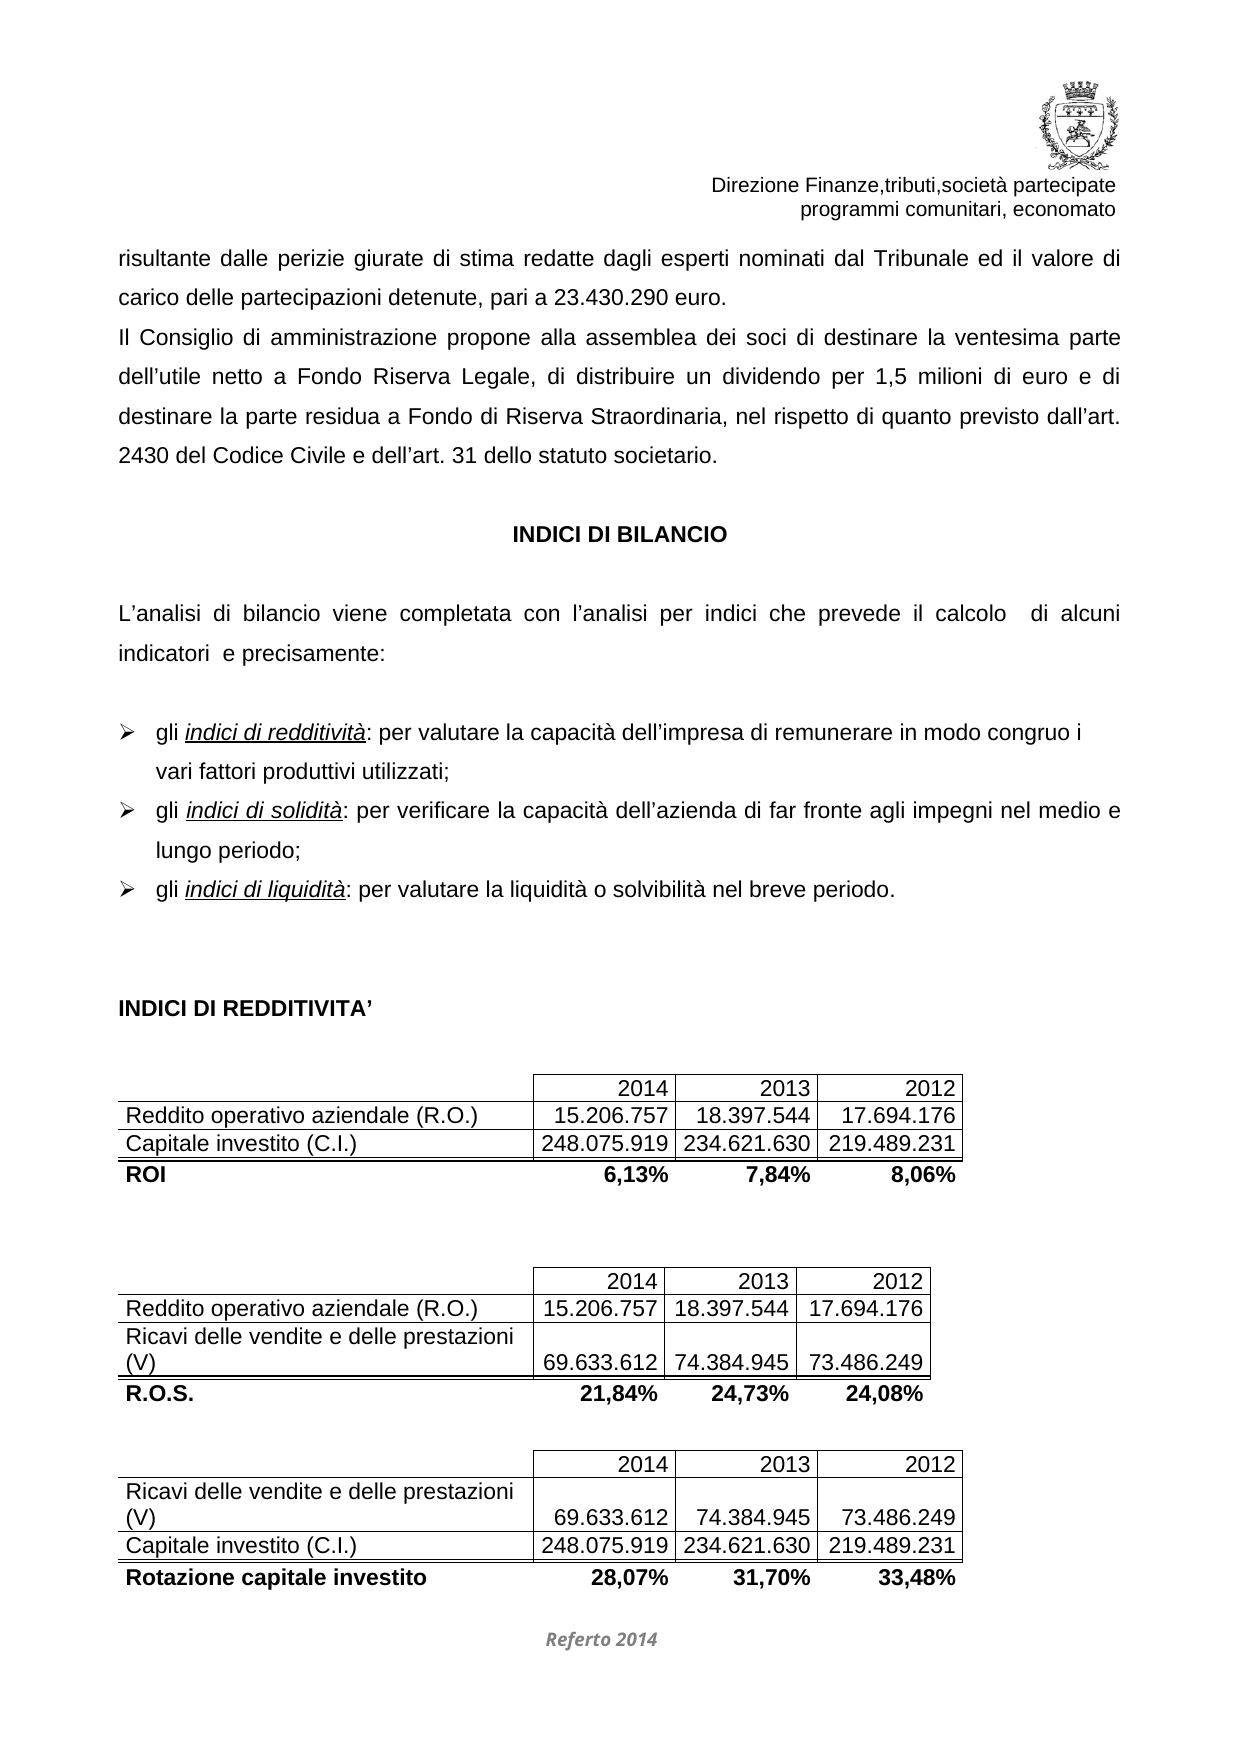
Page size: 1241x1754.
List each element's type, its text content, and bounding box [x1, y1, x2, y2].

table_cell 31,70% [676, 1563, 818, 1590]
text risultante dalle perizie giurate di stima redatte dagli esperti nominati dal Tribunale ed il valore di carico delle partecipazioni detenute, pari a 23.430.290 euro. [118, 245, 1122, 311]
table_header 2013 [676, 1075, 817, 1101]
table_cell Ricavi delle vendite e delle prestazioni (V) [118, 1478, 533, 1531]
table_cell 248.075.919 [534, 1130, 675, 1157]
table_header 2012 [818, 1451, 962, 1477]
table_header 2014 [534, 1268, 664, 1294]
table_cell Rotazione capitale investito [118, 1563, 533, 1590]
table_cell Reddito operativo aziendale (R.O.) [118, 1102, 533, 1129]
table_cell 234.621.630 [676, 1532, 817, 1559]
table_cell 24,08% [796, 1380, 930, 1406]
table_header 2012 [797, 1268, 930, 1294]
text Il Consiglio di amministrazione propone alla assemblea dei soci di destinare la ventesima parte dell’utile netto a Fondo Riserva Legale, di distribuire un dividendo per 1,5 milioni di euro e di destinare la parte residua a Fondo di Riserva Straordinaria, nel rispetto di quanto previsto dall’art. 2430 del Codice Civile e dell’art. 31 dello statuto societario. [118, 324, 1122, 468]
table_cell 7,84% [676, 1162, 818, 1188]
table_header 2012 [818, 1075, 962, 1101]
table_cell 18.397.544 [665, 1295, 796, 1322]
text L’analisi di bilancio viene completata con l’analisi per indici che prevede il calcolo di alcuni indicatori e precisamente: [118, 600, 1122, 666]
table_cell 8,06% [818, 1162, 963, 1188]
table_cell 17.694.176 [818, 1102, 962, 1129]
table_cell ROI [118, 1162, 533, 1188]
table_cell 6,13% [534, 1162, 676, 1188]
table_cell 15.206.757 [534, 1295, 664, 1322]
table_header 2013 [665, 1268, 796, 1294]
table_header 2013 [676, 1451, 817, 1477]
table_header [118, 1074, 533, 1101]
list gli indici di solidità: per verificare la capacità dell’azienda di far fronte agli impegni nel medio e lungo periodo; [118, 797, 1122, 863]
list gli indici di redditività: per valutare la capacità dell’impresa di remunerare in modo congruo i vari fattori produttivi utilizzati; [118, 718, 1122, 784]
picture [1035, 73, 1123, 173]
table_header [118, 1267, 533, 1294]
table_cell 74.384.945 [676, 1478, 817, 1531]
table_cell 33,48% [818, 1563, 963, 1590]
table_cell 74.384.945 [665, 1323, 796, 1375]
table_cell 21,84% [534, 1380, 665, 1406]
table_cell 17.694.176 [797, 1295, 930, 1322]
table_cell 234.621.630 [676, 1130, 817, 1157]
table_header 2014 [534, 1451, 675, 1477]
table_cell Capitale investito (C.I.) [118, 1130, 533, 1157]
table_cell 69.633.612 [534, 1323, 664, 1375]
table_cell 219.489.231 [818, 1130, 962, 1157]
table_cell Reddito operativo aziendale (R.O.) [118, 1295, 533, 1322]
list gli indici di liquidità: per valutare la liquidità o solvibilità nel breve periodo. [118, 876, 1122, 903]
table_cell 18.397.544 [676, 1102, 817, 1129]
table_cell 73.486.249 [818, 1478, 962, 1531]
table_cell Capitale investito (C.I.) [118, 1532, 533, 1559]
table_header 2014 [534, 1075, 675, 1101]
table_cell 24,73% [665, 1380, 796, 1406]
table_cell Ricavi delle vendite e delle prestazioni (V) [118, 1323, 533, 1375]
table_cell 248.075.919 [534, 1532, 675, 1559]
table_cell 28,07% [534, 1563, 676, 1590]
table_header [118, 1450, 533, 1477]
text INDICI DI BILANCIO [118, 521, 1122, 547]
table_cell 69.633.612 [534, 1478, 675, 1531]
table_cell 15.206.757 [534, 1102, 675, 1129]
table_cell R.O.S. [118, 1380, 533, 1406]
table_cell 73.486.249 [797, 1323, 930, 1375]
table_cell 219.489.231 [818, 1532, 962, 1559]
text INDICI DI REDDITIVITA’ [118, 995, 1122, 1021]
